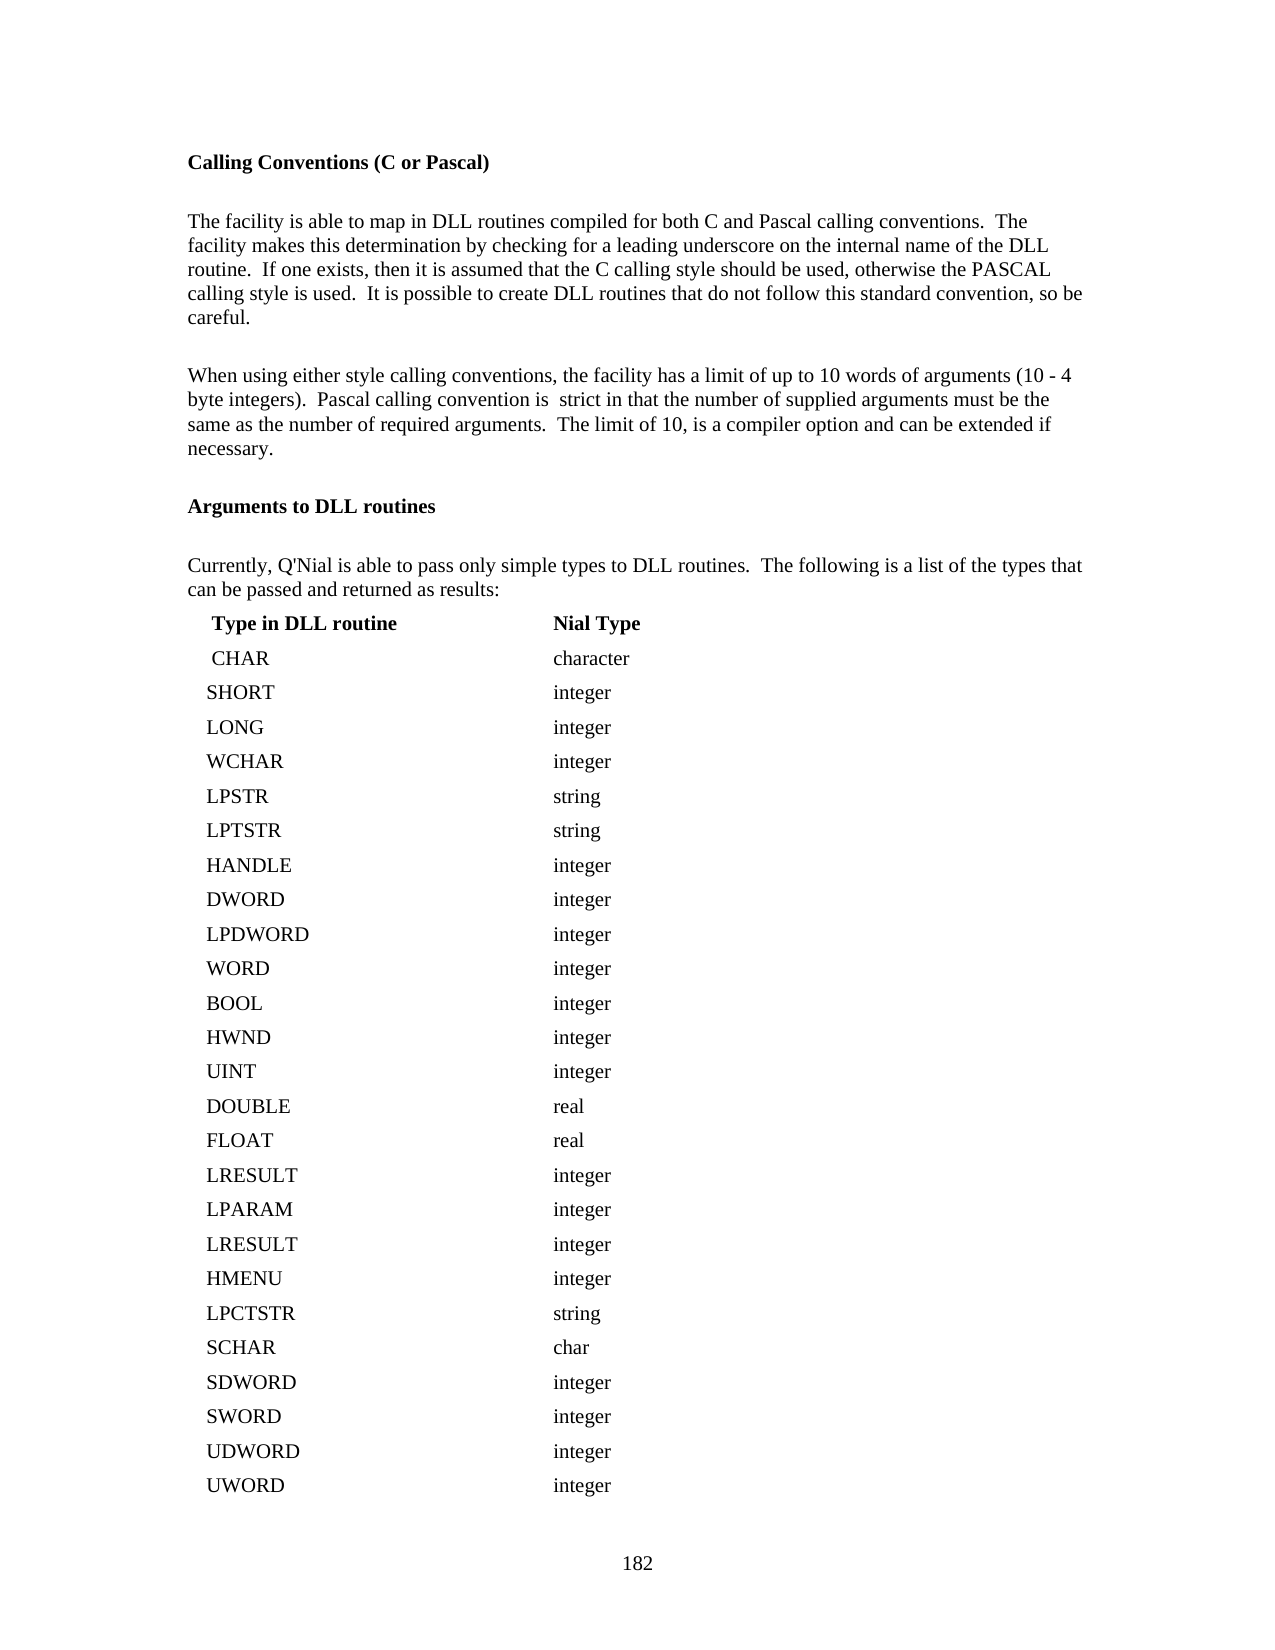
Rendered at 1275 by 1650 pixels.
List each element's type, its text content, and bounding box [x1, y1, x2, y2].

table_cell char [534, 1325, 792, 1359]
table_cell string [534, 808, 792, 842]
table_cell integer [534, 739, 792, 773]
table_cell integer [534, 911, 792, 946]
table_cell SDWORD [188, 1359, 534, 1394]
text Calling Conventions (C or Pascal) [187, 150, 1087, 198]
table_cell integer [534, 1463, 792, 1497]
table_cell integer [534, 842, 792, 877]
text Currently, Q'Nial is able to pass only simple types to DLL routines. The following is a list of the types that can be passed and returned as results: [187, 553, 1087, 601]
table_cell CHAR [188, 635, 534, 670]
table_cell integer [534, 946, 792, 980]
text When using either style calling conventions, the facility has a limit of up to 10 words of arguments (10 - 4 byte integers). Pascal calling convention is strict in that the number of supplied arguments must be the same as the number of required arguments. The limit of 10, is a compiler option and can be extended if necessary. [187, 363, 1087, 484]
table_cell character [534, 635, 792, 670]
table_cell WORD [188, 946, 534, 980]
table_cell DWORD [188, 877, 534, 911]
table_cell integer [534, 1015, 792, 1049]
table_cell integer [534, 1187, 792, 1221]
table_cell integer [534, 1221, 792, 1256]
table_cell DOUBLE [188, 1084, 534, 1118]
table_cell HWND [188, 1015, 534, 1049]
table_cell integer [534, 1256, 792, 1290]
table_cell SCHAR [188, 1325, 534, 1359]
table_cell integer [534, 1394, 792, 1428]
table_cell LPARAM [188, 1187, 534, 1221]
table_cell SWORD [188, 1394, 534, 1428]
table_cell HANDLE [188, 842, 534, 877]
text The facility is able to map in DLL routines compiled for both C and Pascal calling conventions. The facility makes this determination by checking for a leading underscore on the internal name of the DLL routine. If one exists, then it is assumed that the C calling style should be used, otherwise the PASCAL calling style is used. It is possible to create DLL routines that do not follow this standard convention, so be careful. [187, 208, 1087, 353]
table_cell integer [534, 877, 792, 911]
table_cell UWORD [188, 1463, 534, 1497]
table_cell integer [534, 670, 792, 704]
table_cell FLOAT [188, 1118, 534, 1152]
table_cell LPSTR [188, 773, 534, 808]
table_cell LONG [188, 704, 534, 739]
table_cell string [534, 1290, 792, 1325]
table_cell UDWORD [188, 1428, 534, 1463]
table_cell integer [534, 1428, 792, 1463]
table_cell LRESULT [188, 1153, 534, 1187]
table_cell LPCTSTR [188, 1290, 534, 1325]
table_cell LPDWORD [188, 911, 534, 946]
table_cell WCHAR [188, 739, 534, 773]
table_cell UINT [188, 1049, 534, 1083]
table_cell integer [534, 1359, 792, 1394]
table_cell real [534, 1118, 792, 1152]
table_cell integer [534, 1153, 792, 1187]
table_cell LPTSTR [188, 808, 534, 842]
table_header Type in DLL routine [188, 601, 534, 635]
table_cell HMENU [188, 1256, 534, 1290]
table_cell SHORT [188, 670, 534, 704]
text Arguments to DLL routines [187, 494, 1087, 542]
table_cell integer [534, 980, 792, 1014]
table_cell integer [534, 1049, 792, 1083]
table_header Nial Type [534, 601, 792, 635]
table_cell LRESULT [188, 1221, 534, 1256]
table_cell BOOL [188, 980, 534, 1014]
table_cell string [534, 773, 792, 808]
table_cell real [534, 1084, 792, 1118]
table_cell integer [534, 704, 792, 739]
